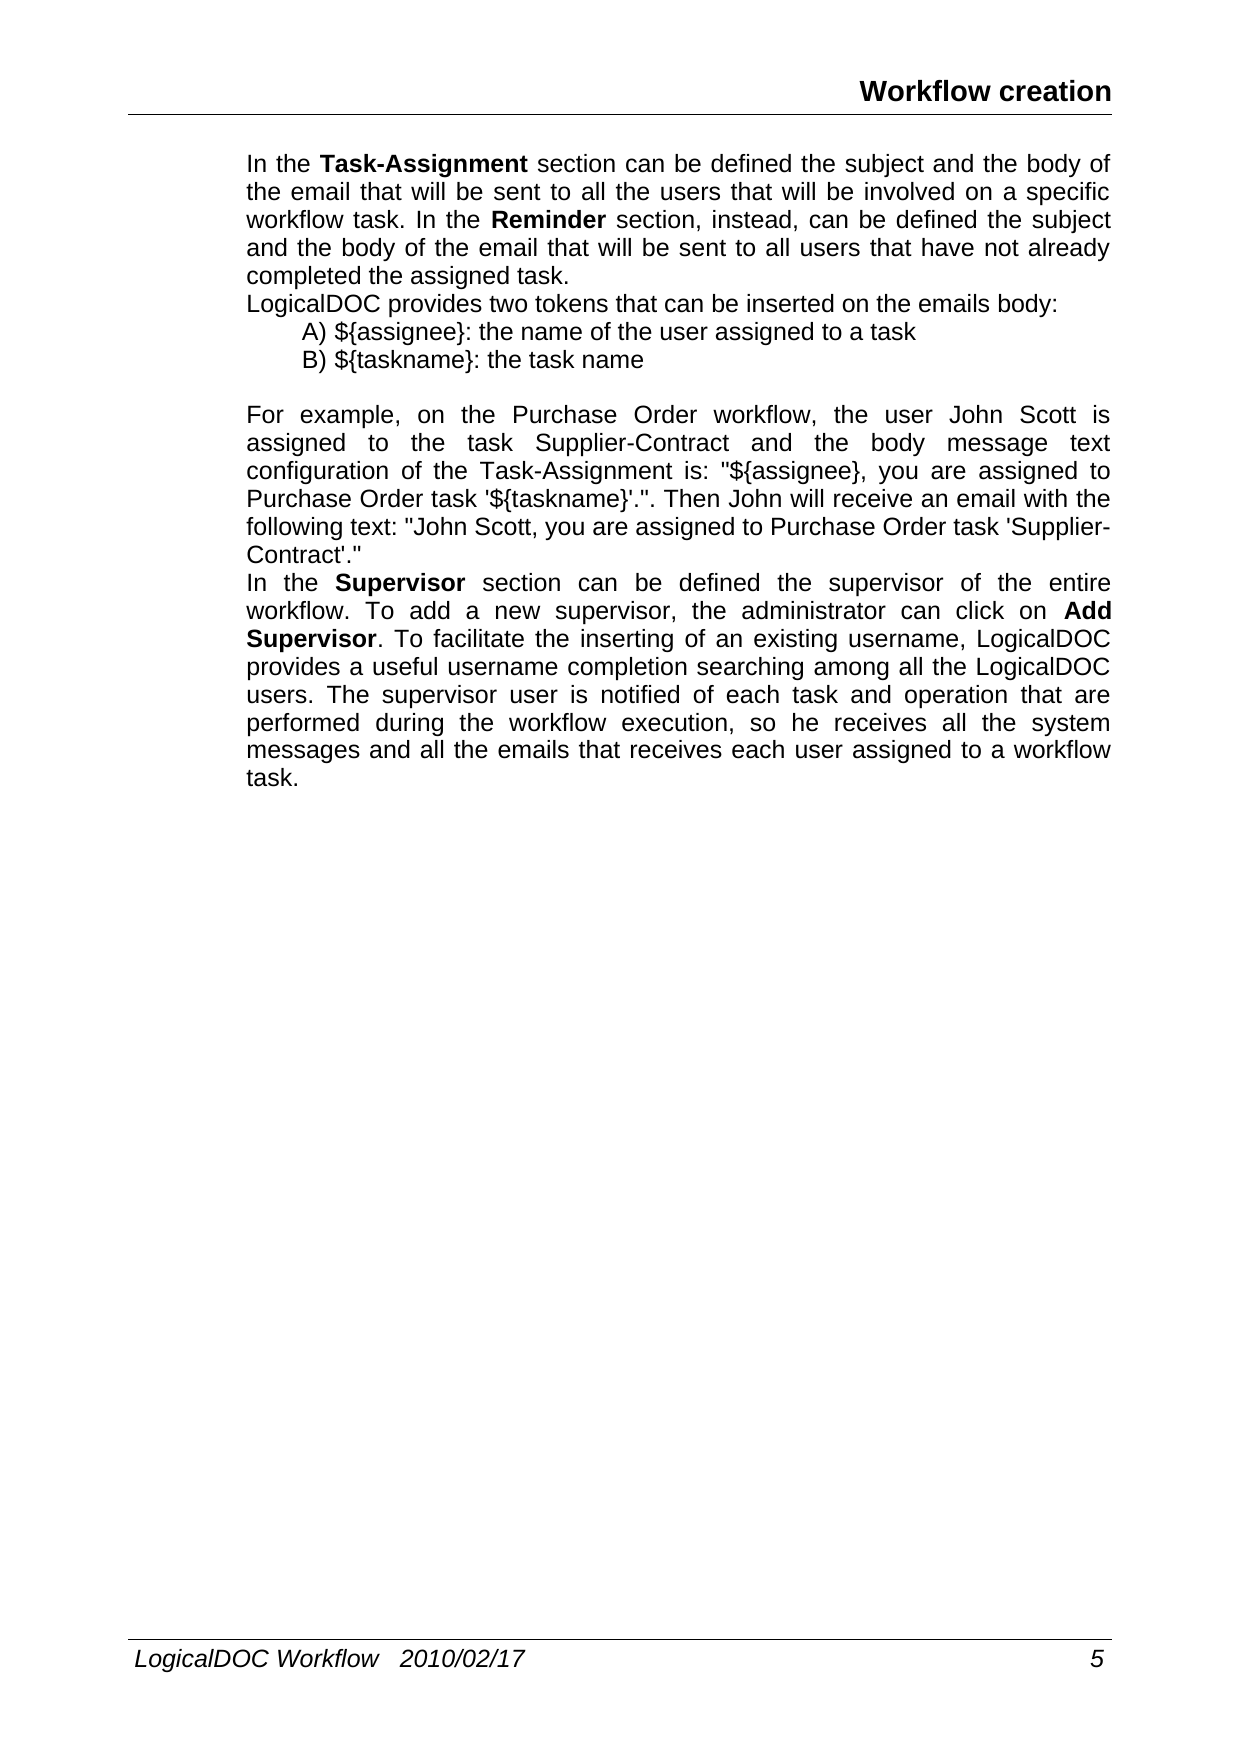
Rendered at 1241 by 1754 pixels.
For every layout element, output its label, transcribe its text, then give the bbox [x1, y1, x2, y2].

text LogicalDOC provides two tokens that can be inserted on the emails body: [246, 289, 1112, 317]
text In the Supervisor section can be defined the supervisor of the entire workflow. To add a new supervisor, the administrator can click on Add Supervisor. To facilitate the inserting of an existing username, LogicalDOC provides a useful username completion searching among all the LogicalDOC users. The supervisor user is notified of each task and operation that are performed during the workflow execution, so he receives all the system messages and all the emails that receives each user assigned to a workflow task. [246, 569, 1112, 792]
list ${assignee}: the name of the user assigned to a task [302, 317, 1112, 345]
text In the Task-Assignment section can be defined the subject and the body of the email that will be sent to all the users that will be involved on a specific workflow task. In the Reminder section, instead, can be defined the subject and the body of the email that will be sent to all users that have not already completed the assigned task. [246, 150, 1112, 289]
list ${taskname}: the task name [302, 345, 1112, 373]
text For example, on the Purchase Order workflow, the user John Scott is assigned to the task Supplier-Contract and the body message text configuration of the Task-Assignment is: "${assignee}, you are assigned to Purchase Order task '${taskname}'.". Then John will receive an email with the following text: "John Scott, you are assigned to Purchase Order task 'Supplier-Contract'." [246, 401, 1112, 569]
